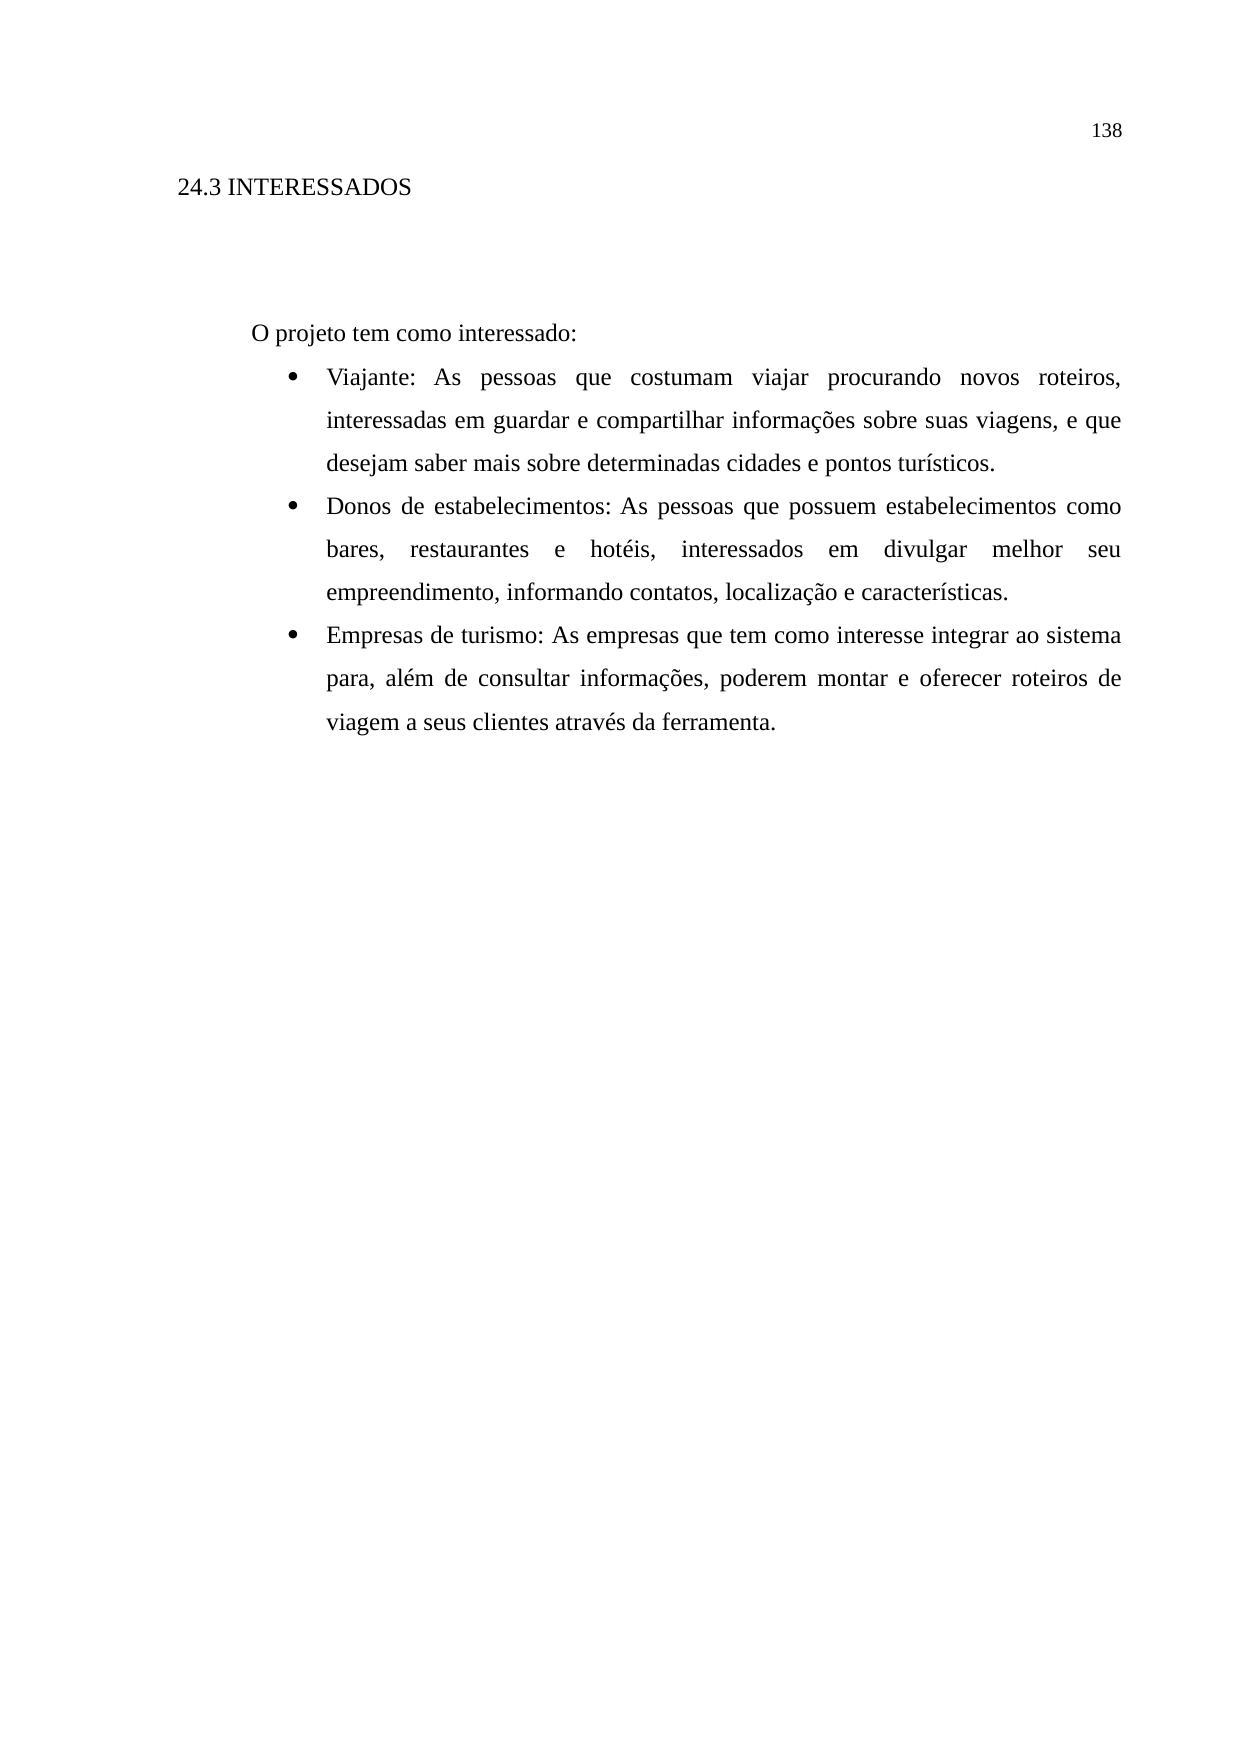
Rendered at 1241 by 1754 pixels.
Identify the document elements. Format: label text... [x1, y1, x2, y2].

subtitle Interessados [177, 172, 1122, 200]
text O projeto tem como interessado: [177, 318, 1122, 347]
list Empresas de turismo: As empresas que tem como interesse integrar ao sistema para, além de consultar informações, poderem montar e oferecer roteiros de viagem a seus clientes através da ferramenta. [288, 620, 1122, 735]
list Viajante: As pessoas que costumam viajar procurando novos roteiros, interessadas em guardar e compartilhar informações sobre suas viagens, e que desejam saber mais sobre determinadas cidades e pontos turísticos. [288, 362, 1122, 477]
list Donos de estabelecimentos: As pessoas que possuem estabelecimentos como bares, restaurantes e hotéis, interessados em divulgar melhor seu empreendimento, informando contatos, localização e características. [288, 491, 1122, 606]
